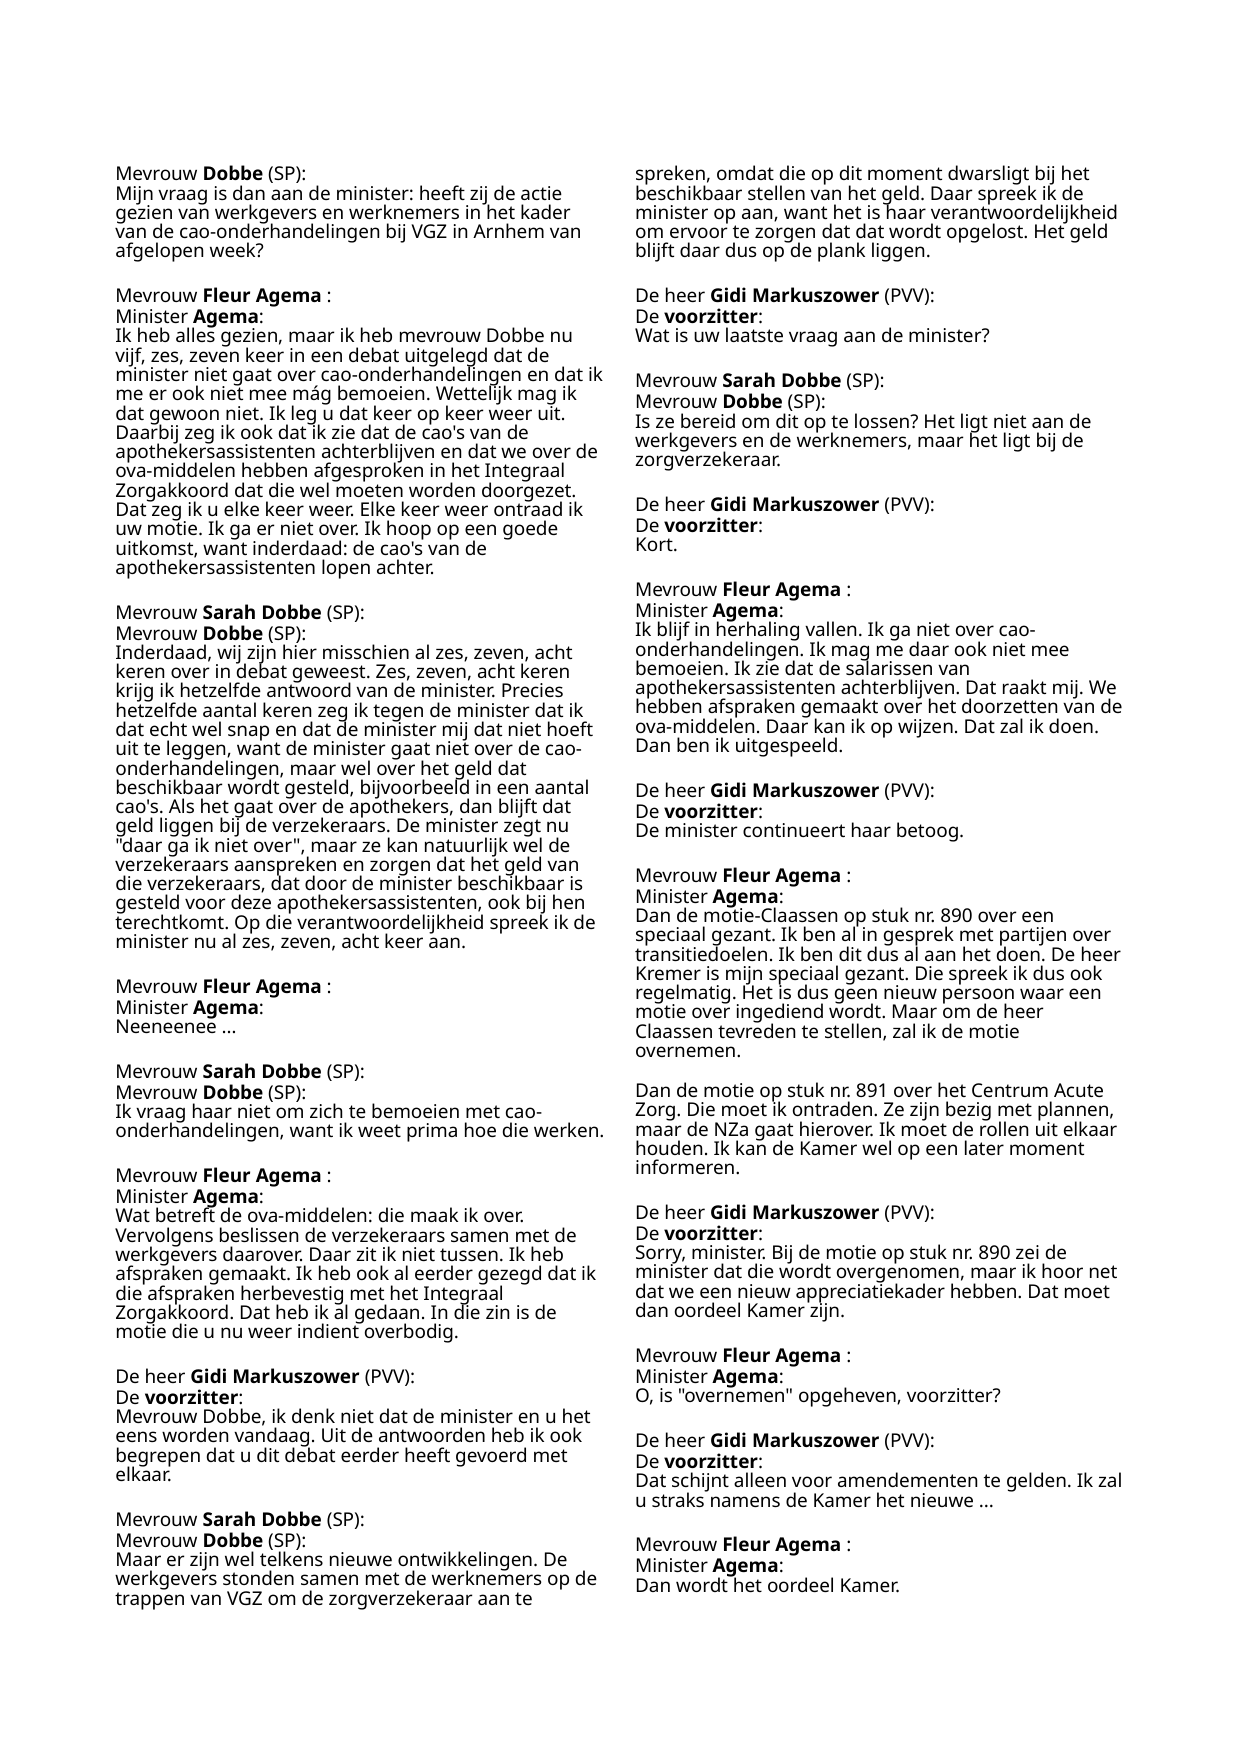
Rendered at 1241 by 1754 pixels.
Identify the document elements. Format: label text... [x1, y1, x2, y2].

text Wat betreft de ova-middelen: die maak ik over. Vervolgens beslissen de verzekeraars samen met de werkgevers daarover. Daar zit ik niet tussen. Ik heb afspraken gemaakt. Ik heb ook al eerder gezegd dat ik die afspraken herbevestig met het Integraal Zorgakkoord. Dat heb ik al gedaan. In die zin is de motie die u nu weer indient overbodig. [115, 1207, 605, 1342]
text Is ze bereid om dit op te lossen? Het ligt niet aan de werkgevers en de werknemers, maar het ligt bij de zorgverzekeraar. [635, 413, 1125, 470]
text De heer Gidi Markuszower (PVV): [635, 282, 1125, 308]
text Minister Agema: [115, 308, 605, 327]
text Mevrouw Fleur Agema : [115, 282, 605, 308]
text Mevrouw Fleur Agema : [115, 973, 605, 999]
text Mevrouw Sarah Dobbe (SP): [115, 599, 605, 624]
text Minister Agema: [115, 1188, 605, 1207]
text Minister Agema: [635, 1557, 1125, 1577]
text Dan wordt het oordeel Kamer. [635, 1577, 1125, 1596]
text Sorry, minister. Bij de motie op stuk nr. 890 zei de minister dat die wordt overgenomen, maar ik hoor net dat we een nieuw appreciatiekader hebben. Dat moet dan oordeel Kamer zijn. [635, 1244, 1125, 1321]
text De voorzitter: [635, 1225, 1125, 1244]
text De voorzitter: [115, 1389, 605, 1408]
text Mevrouw Dobbe (SP): [635, 393, 1125, 413]
text Ik blijf in herhaling vallen. Ik ga niet over cao-onderhandelingen. Ik mag me daar ook niet mee bemoeien. Ik zie dat de salarissen van apothekersassistenten achterblijven. Dat raakt mij. We hebben afspraken gemaakt over het doorzetten van de ova-middelen. Daar kan ik op wijzen. Dat zal ik doen. Dan ben ik uitgespeeld. [635, 621, 1125, 756]
text Ik heb alles gezien, maar ik heb mevrouw Dobbe nu vijf, zes, zeven keer in een debat uitgelegd dat de minister niet gaat over cao-onderhandelingen en dat ik me er ook niet mee mág bemoeien. Wettelijk mag ik dat gewoon niet. Ik leg u dat keer op keer weer uit. Daarbij zeg ik ook dat ik zie dat de cao's van de apothekersassistenten achterblijven en dat we over de ova-middelen hebben afgesproken in het Integraal Zorgakkoord dat die wel moeten worden doorgezet. Dat zeg ik u elke keer weer. Elke keer weer ontraad ik uw motie. Ik ga er niet over. Ik hoop op een goede uitkomst, want inderdaad: de cao's van de apothekersassistenten lopen achter. [115, 327, 605, 578]
text De voorzitter: [635, 517, 1125, 536]
text Mevrouw Dobbe (SP): [115, 624, 605, 644]
text Mevrouw Sarah Dobbe (SP): [115, 1058, 605, 1084]
text De heer Gidi Markuszower (PVV): [635, 777, 1125, 803]
text De heer Gidi Markuszower (PVV): [635, 491, 1125, 517]
text Inderdaad, wij zijn hier misschien al zes, zeven, acht keren over in debat geweest. Zes, zeven, acht keren krijg ik hetzelfde antwoord van de minister. Precies hetzelfde aantal keren zeg ik tegen de minister dat ik dat echt wel snap en dat de minister mij dat niet hoeft uit te leggen, want de minister gaat niet over de cao-onderhandelingen, maar wel over het geld dat beschikbaar wordt gesteld, bijvoorbeeld in een aantal cao's. Als het gaat over de apothekers, dan blijft dat geld liggen bij de verzekeraars. De minister zegt nu "daar ga ik niet over", maar ze kan natuurlijk wel de verzekeraars aanspreken en zorgen dat het geld van die verzekeraars, dat door de minister beschikbaar is gesteld voor deze apothekersassistenten, ook bij hen terechtkomt. Op die verantwoordelijkheid spreek ik de minister nu al zes, zeven, acht keer aan. [115, 644, 605, 952]
text Mevrouw Dobbe (SP): [115, 1532, 605, 1551]
text Mijn vraag is dan aan de minister: heeft zij de actie gezien van werkgevers en werknemers in het kader van de cao-onderhandelingen bij VGZ in Arnhem van afgelopen week? [115, 184, 605, 262]
text Mevrouw Fleur Agema : [635, 1532, 1125, 1557]
text Mevrouw Fleur Agema : [115, 1162, 605, 1188]
text Minister Agema: [635, 602, 1125, 621]
text De voorzitter: [635, 308, 1125, 327]
text Mevrouw Dobbe, ik denk niet dat de minister en u het eens worden vandaag. Uit de antwoorden heb ik ook begrepen dat u dit debat eerder heeft gevoerd met elkaar. [115, 1408, 605, 1485]
text De heer Gidi Markuszower (PVV): [635, 1199, 1125, 1225]
text Dat schijnt alleen voor amendementen te gelden. Ik zal u straks namens de Kamer het nieuwe ... [635, 1472, 1125, 1511]
text Minister Agema: [635, 1368, 1125, 1387]
text Minister Agema: [115, 999, 605, 1018]
text Maar er zijn wel telkens nieuwe ontwikkelingen. De werkgevers stonden samen met de werknemers op de trappen van VGZ om de zorgverzekeraar aan te [115, 1551, 605, 1609]
text Dan de motie op stuk nr. 891 over het Centrum Acute Zorg. Die moet ik ontraden. Ze zijn bezig met plannen, maar de NZa gaat hierover. Ik moet de rollen uit elkaar houden. Ik kan de Kamer wel op een later moment informeren. [635, 1082, 1125, 1178]
text Kort. [635, 536, 1125, 556]
text spreken, omdat die op dit moment dwarsligt bij het beschikbaar stellen van het geld. Daar spreek ik de minister op aan, want het is haar verantwoordelijkheid om ervoor te zorgen dat dat wordt opgelost. Het geld blijft daar dus op de plank liggen. [635, 165, 1125, 262]
text Mevrouw Fleur Agema : [635, 862, 1125, 888]
text De heer Gidi Markuszower (PVV): [635, 1427, 1125, 1453]
text Mevrouw Dobbe (SP): [115, 1084, 605, 1103]
text De voorzitter: [635, 1453, 1125, 1472]
text Minister Agema: [635, 888, 1125, 907]
text Mevrouw Fleur Agema : [635, 576, 1125, 602]
text Mevrouw Sarah Dobbe (SP): [635, 368, 1125, 393]
text De heer Gidi Markuszower (PVV): [115, 1363, 605, 1389]
text Mevrouw Sarah Dobbe (SP): [115, 1506, 605, 1532]
text Dan de motie-Claassen op stuk nr. 890 over een speciaal gezant. Ik ben al in gesprek met partijen over transitiedoelen. Ik ben dit dus al aan het doen. De heer Kremer is mijn speciaal gezant. Die spreek ik dus ook regelmatig. Het is dus geen nieuw persoon waar een motie over ingediend wordt. Maar om de heer Claassen tevreden te stellen, zal ik de motie overnemen. [635, 907, 1125, 1061]
text Ik vraag haar niet om zich te bemoeien met cao-onderhandelingen, want ik weet prima hoe die werken. [115, 1103, 605, 1142]
text Wat is uw laatste vraag aan de minister? [635, 327, 1125, 347]
text Mevrouw Dobbe (SP): [115, 165, 605, 184]
text Mevrouw Fleur Agema : [635, 1342, 1125, 1368]
text O, is "overnemen" opgeheven, voorzitter? [635, 1387, 1125, 1406]
text De voorzitter: [635, 803, 1125, 822]
text Neeneenee … [115, 1018, 605, 1037]
text De minister continueert haar betoog. [635, 822, 1125, 841]
